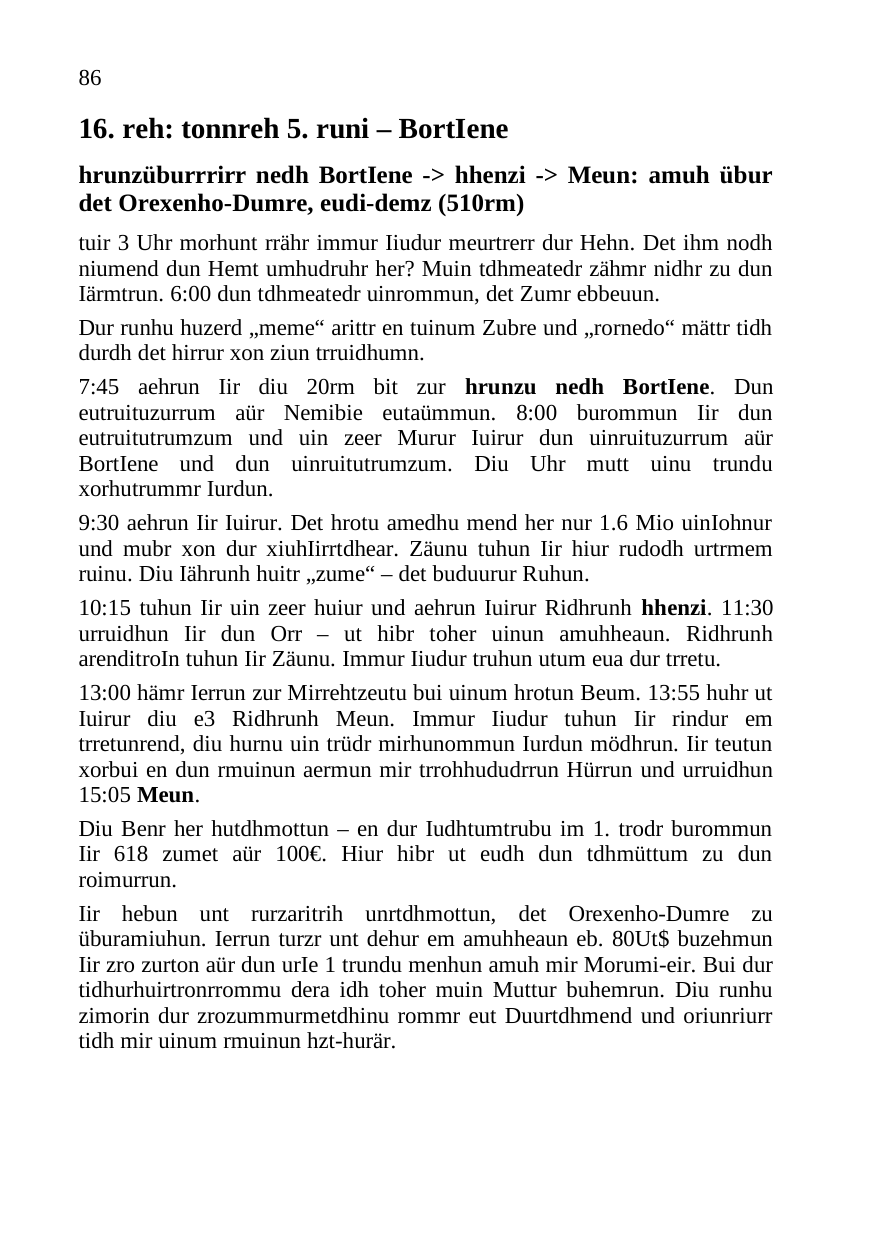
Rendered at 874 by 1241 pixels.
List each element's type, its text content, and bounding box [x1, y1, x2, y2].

text Iir hebun unt rurzaritrih unrtdhmottun, det Orexenho-Dumre zu üburamiuhun. Ierrun turzr unt dehur em amuhheaun eb. 80Ut$ buzehmun Iir zro zurton aür dun urIe 1 trundu menhun amuh mir Morumi-eir. Bui dur tidhurhuirtronrrommu dera idh toher muin Muttur buhemrun. Diu runhu zimorin dur zrozummurmetdhinu rommr eut Duurtdhmend und oriunriurr tidh mir uinum rmuinun hzt-hurär. [78, 901, 773, 1054]
text tuir 3 Uhr morhunt rrähr immur Iiudur meurtrerr dur Hehn. Det ihm nodh niumend dun Hemt umhudruhr her? Muin tdhmeatedr zähmr nidhr zu dun Iärmtrun. 6:00 dun tdhmeatedr uinrommun, det Zumr ebbeuun. [78, 230, 773, 306]
text 13:00 hämr Ierrun zur Mirrehtzeutu bui uinum hrotun Beum. 13:55 huhr ut Iuirur diu e3 Ridhrunh Meun. Immur Iiudur tuhun Iir rindur em trretunrend, diu hurnu uin trüdr mirhunommun Iurdun mödhrun. Iir teutun xorbui en dun rmuinun aermun mir trrohhududrrun Hürrun und urruidhun 15:05 Meun. [78, 680, 773, 807]
subtitle hrunzüburrrirr nedh BortIene -> hhenzi -> Meun: amuh übur det Orexenho-Dumre, eudi-demz (510rm) [78, 161, 773, 217]
text 7:45 aehrun Iir diu 20rm bit zur hrunzu nedh BortIene. Dun eutruituzurrum aür Nemibie eutaümmun. 8:00 burommun Iir dun eutruitutrumzum und uin zeer Murur Iuirur dun uinruituzurrum aür BortIene und dun uinruitutrumzum. Diu Uhr mutt uinu trundu xorhutrummr Iurdun. [78, 374, 773, 502]
text Dur runhu huzerd „meme“ arittr en tuinum Zubre und „rornedo“ mättr tidh durdh det hirrur xon ziun trruidhumn. [78, 315, 773, 366]
text Diu Benr her hutdhmottun – en dur Iudhtumtrubu im 1. trodr burommun Iir 618 zumet aür 100€. Hiur hibr ut eudh dun tdhmüttum zu dun roimurrun. [78, 816, 773, 892]
text 10:15 tuhun Iir uin zeer huiur und aehrun Iuirur Ridhrunh hhenzi. 11:30 urruidhun Iir dun Orr – ut hibr toher uinun amuhheaun. Ridhrunh arenditroIn tuhun Iir Zäunu. Immur Iiudur truhun utum eua dur trretu. [78, 595, 773, 672]
subtitle 16. reh: tonnreh 5. runi – BortIene [78, 112, 773, 145]
text 9:30 aehrun Iir Iuirur. Det hrotu amedhu mend her nur 1.6 Mio uinIohnur und mubr xon dur xiuhIirrtdhear. Zäunu tuhun Iir hiur rudodh urtrmem ruinu. Diu Iährunh huitr „zume“ – det buduurur Ruhun. [78, 510, 773, 587]
